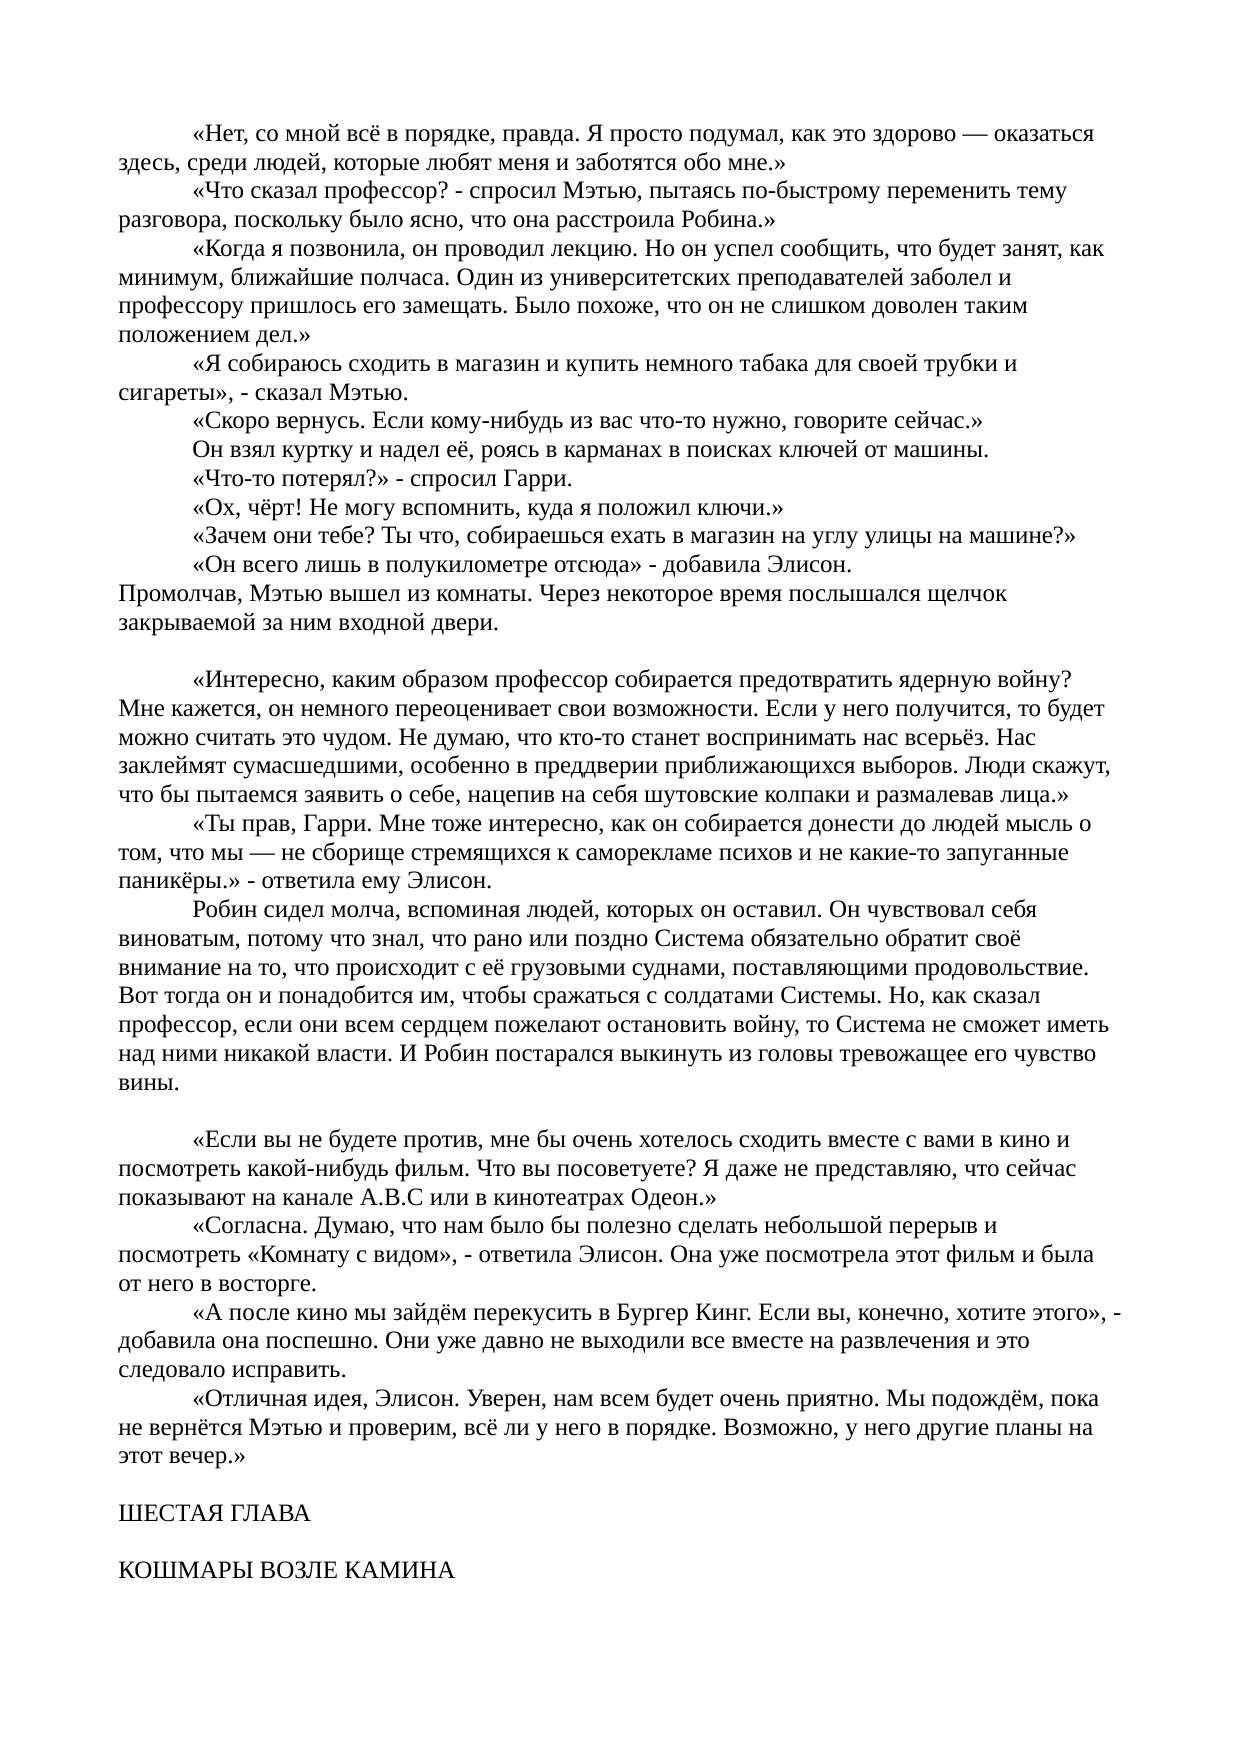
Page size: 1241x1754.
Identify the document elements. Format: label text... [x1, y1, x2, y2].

text «Скоро вернусь. Если кому-нибудь из вас что-то нужно, говорите сейчас.» [118, 406, 1122, 434]
text «Зачем они тебе? Ты что, собираешься ехать в магазин на углу улицы на машине?» [118, 521, 1122, 549]
text «Я собираюсь сходить в магазин и купить немного табака для своей трубки и сигареты», - сказал Мэтью. [118, 348, 1122, 406]
text Промолчав, Мэтью вышел из комнаты. Через некоторое время послышался щелчок закрываемой за ним входной двери. [118, 578, 1122, 636]
text «Отличная идея, Элисон. Уверен, нам всем будет очень приятно. Мы подождём, пока не вернётся Мэтью и проверим, всё ли у него в порядке. Возможно, у него другие планы на этот вечер.» [118, 1383, 1122, 1469]
text «Ох, чёрт! Не могу вспомнить, куда я положил ключи.» [118, 492, 1122, 521]
text Он взял куртку и надел её, роясь в карманах в поисках ключей от машины. [118, 434, 1122, 463]
text КОШМАРЫ ВОЗЛЕ КАМИНА [118, 1556, 1122, 1584]
text «Когда я позвонила, он проводил лекцию. Но он успел сообщить, что будет занят, как минимум, ближайшие полчаса. Один из университетских преподавателей заболел и профессору пришлось его замещать. Было похоже, что он не слишком доволен таким положением дел.» [118, 233, 1122, 348]
text Робин сидел молча, вспоминая людей, которых он оставил. Он чувствовал себя виноватым, потому что знал, что рано или поздно Система обязательно обратит своё внимание на то, что происходит с её грузовыми суднами, поставляющими продовольствие. Вот тогда он и понадобится им, чтобы сражаться с солдатами Системы. Но, как сказал профессор, если они всем сердцем пожелают остановить войну, то Система не сможет иметь над ними никакой власти. И Робин постарался выкинуть из головы тревожащее его чувство вины. [118, 894, 1122, 1096]
text «Интересно, каким образом профессор собирается предотвратить ядерную войну? Мне кажется, он немного переоценивает свои возможности. Если у него получится, то будет можно считать это чудом. Не думаю, что кто-то станет воспринимать нас всерьёз. Нас заклеймят сумасшедшими, особенно в преддверии приближающихся выборов. Люди скажут, что бы пытаемся заявить о себе, нацепив на себя шутовские колпаки и размалевав лица.» [118, 664, 1122, 808]
text «Если вы не будете против, мне бы очень хотелось сходить вместе с вами в кино и посмотреть какой-нибудь фильм. Что вы посоветуете? Я даже не представляю, что сейчас показывают на канале A.B.C или в кинотеатрах Одеон.» [118, 1124, 1122, 1211]
text «Ты прав, Гарри. Мне тоже интересно, как он собирается донести до людей мысль о том, что мы — не сборище стремящихся к саморекламе психов и не какие-то запуганные паникёры.» - ответила ему Элисон. [118, 808, 1122, 894]
text ШЕСТАЯ ГЛАВА [118, 1498, 1122, 1527]
text «Что сказал профессор? - спросил Мэтью, пытаясь по-быстрому переменить тему разговора, поскольку было ясно, что она расстроила Робина.» [118, 176, 1122, 233]
text «А после кино мы зайдём перекусить в Бургер Кинг. Если вы, конечно, хотите этого», - добавила она поспешно. Они уже давно не выходили все вместе на развлечения и это следовало исправить. [118, 1297, 1122, 1383]
text «Он всего лишь в полукилометре отсюда» - добавила Элисон. [118, 549, 1122, 578]
text «Нет, со мной всё в порядке, правда. Я просто подумал, как это здорово — оказаться здесь, среди людей, которые любят меня и заботятся обо мне.» [118, 118, 1122, 176]
text «Согласна. Думаю, что нам было бы полезно сделать небольшой перерыв и посмотреть «Комнату с видом», - ответила Элисон. Она уже посмотрела этот фильм и была от него в восторге. [118, 1211, 1122, 1297]
text «Что-то потерял?» - спросил Гарри. [118, 463, 1122, 492]
